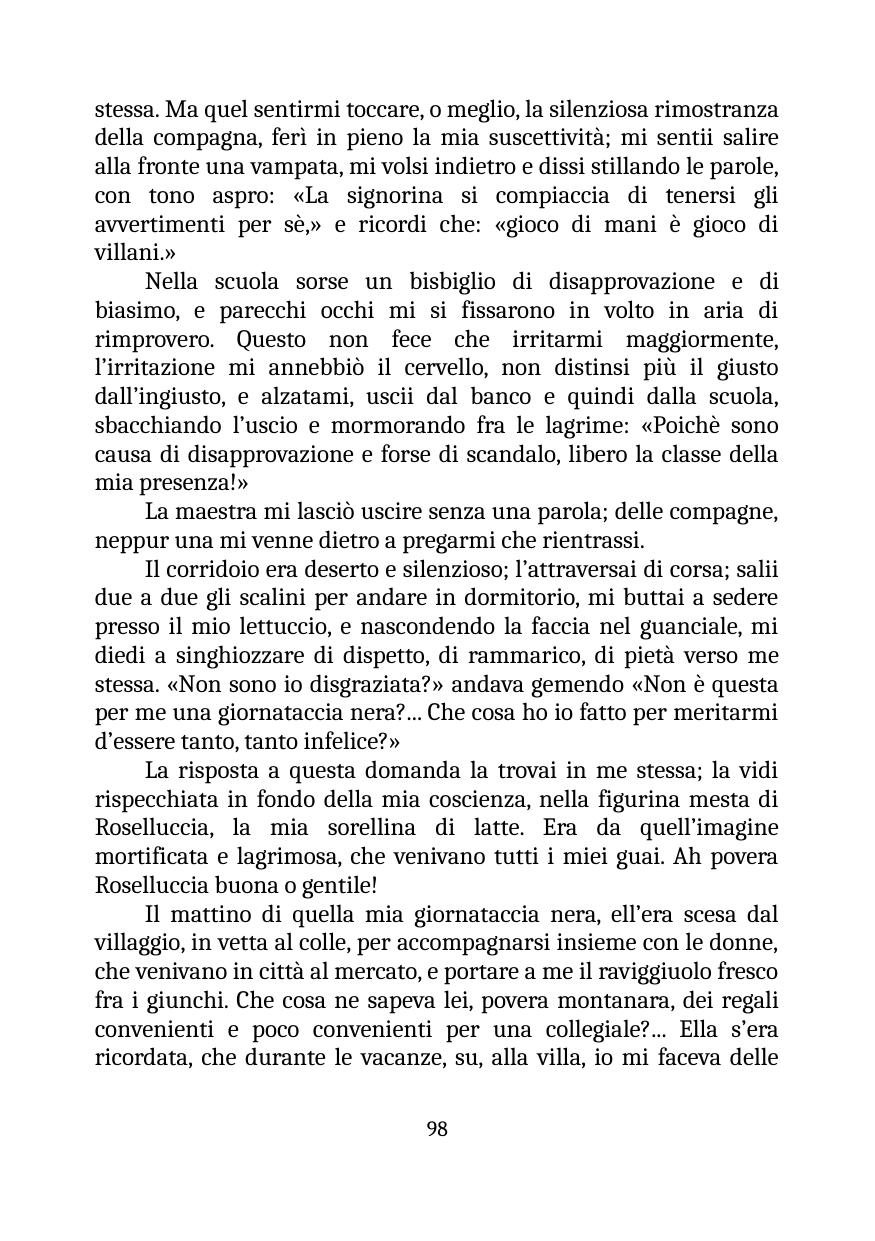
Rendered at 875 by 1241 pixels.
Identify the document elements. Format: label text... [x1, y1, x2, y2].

text stessa. Ma quel sentirmi toccare, o meglio, la silenziosa rimostranza della compagna, ferì in pieno la mia suscettività; mi sentii salire alla fronte una vampata, mi volsi indietro e dissi stillando le parole, con tono aspro: «La signorina si compiaccia di tenersi gli avvertimenti per sè,» e ricordi che: «gioco di mani è gioco di villani.» [94, 94, 779, 267]
text La maestra mi lasciò uscire senza una parola; delle compagne, neppur una mi venne dietro a pregarmi che rientrassi. [94, 497, 779, 554]
text Nella scuola sorse un bisbiglio di disapprovazione e di biasimo, e parecchi occhi mi si fissarono in volto in aria di rimprovero. Questo non fece che irritarmi maggiormente, l’irritazione mi annebbiò il cervello, non distinsi più il giusto dall’ingiusto, e alzatami, uscii dal banco e quindi dalla scuola, sbacchiando l’uscio e mormorando fra le lagrime: «Poichè sono causa di disapprovazione e forse di scandalo, libero la classe della mia presenza!» [94, 267, 779, 497]
text Il mattino di quella mia giornataccia nera, ell’era scesa dal villaggio, in vetta al colle, per accompagnarsi insieme con le donne, che venivano in città al mercato, e portare a me il raviggiuolo fresco fra i giunchi. Che cosa ne sapeva lei, povera montanara, dei regali convenienti e poco convenienti per una collegiale?... Ella s’era ricordata, che durante le vacanze, su, alla villa, io mi faceva delle [94, 899, 779, 1072]
text La risposta a questa domanda la trovai in me stessa; la vidi rispecchiata in fondo della mia coscienza, nella figurina mesta di Roselluccia, la mia sorellina di latte. Era da quell’imagine mortificata e lagrimosa, che venivano tutti i miei guai. Ah povera Roselluccia buona o gentile! [94, 756, 779, 899]
text Il corridoio era deserto e silenzioso; l’attraversai di corsa; salii due a due gli scalini per andare in dormitorio, mi buttai a sedere presso il mio lettuccio, e nascondendo la faccia nel guanciale, mi diedi a singhiozzare di dispetto, di rammarico, di pietà verso me stessa. «Non sono io disgraziata?» andava gemendo «Non è questa per me una giornataccia nera?... Che cosa ho io fatto per meritarmi d’essere tanto, tanto infelice?» [94, 554, 779, 756]
